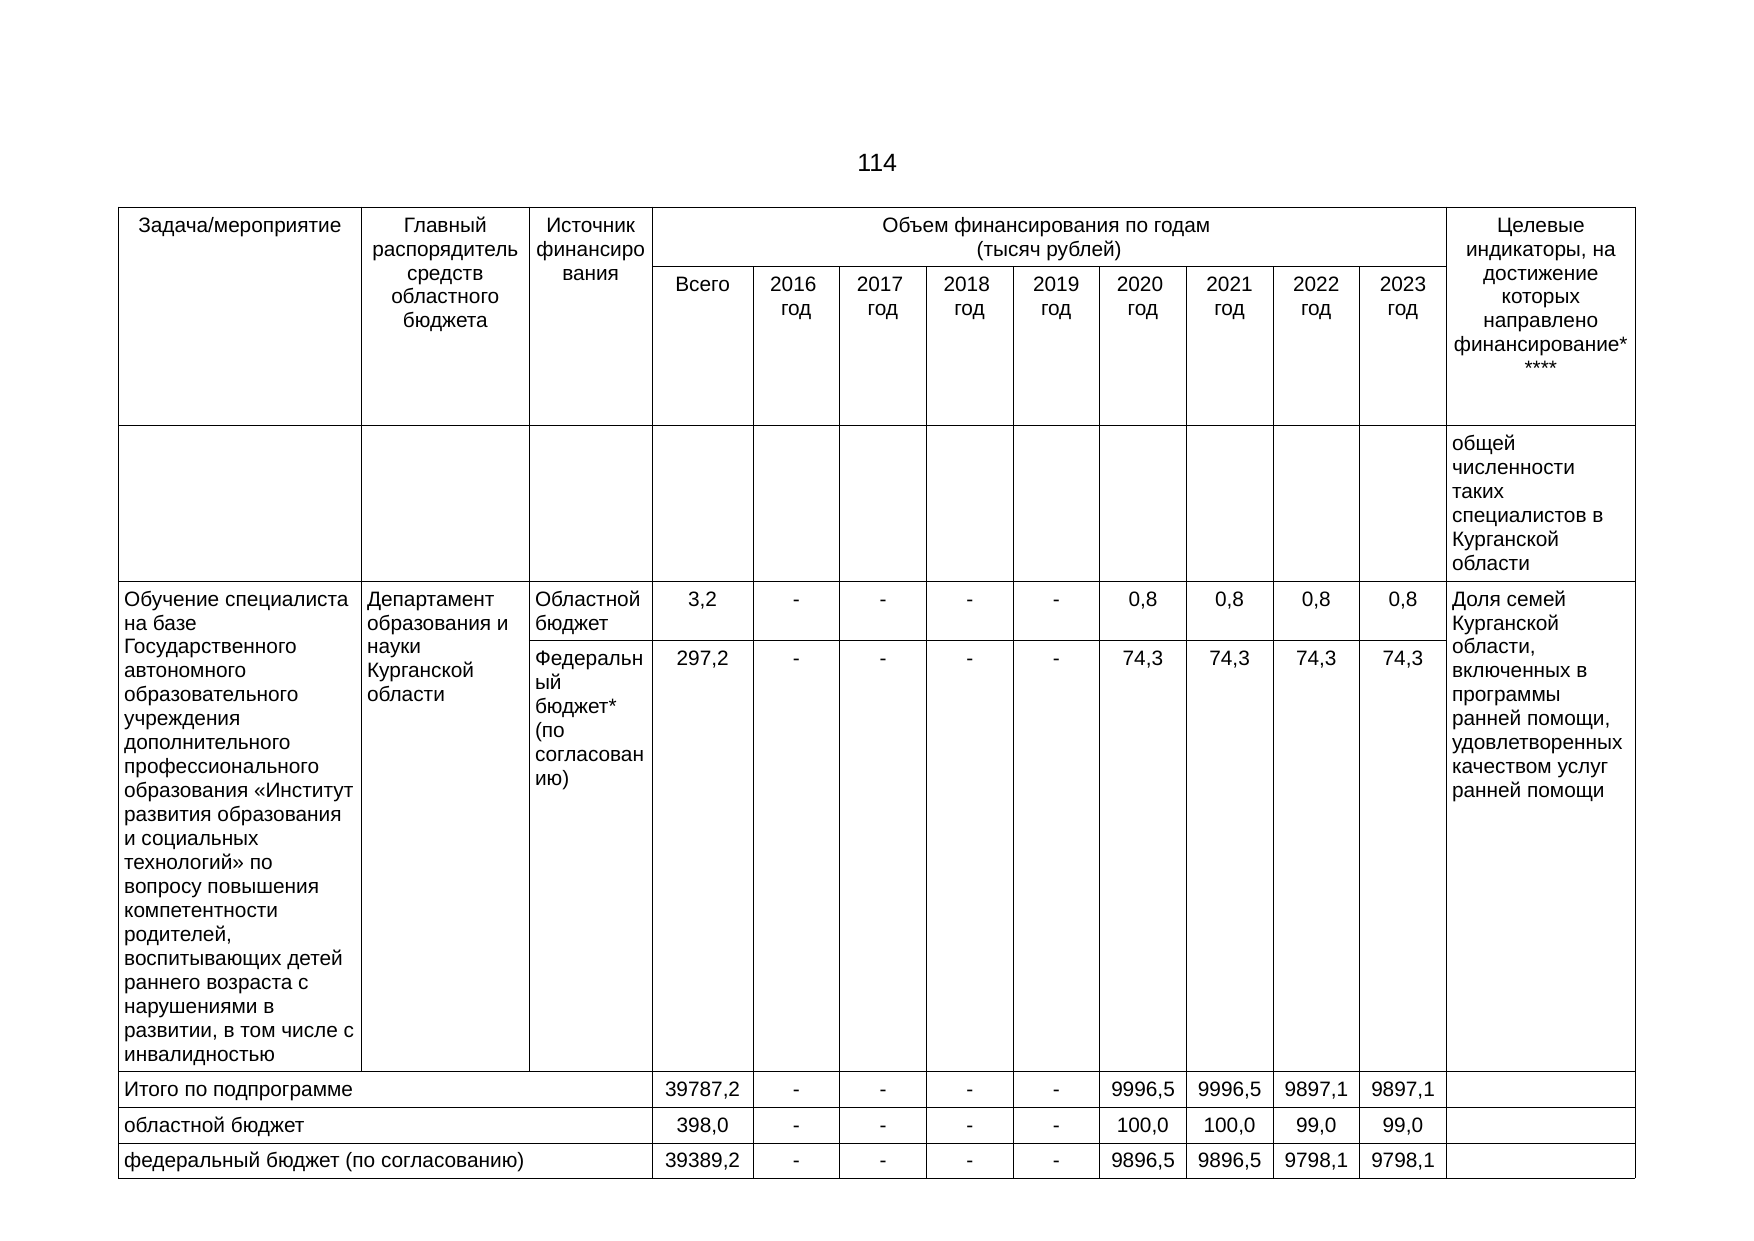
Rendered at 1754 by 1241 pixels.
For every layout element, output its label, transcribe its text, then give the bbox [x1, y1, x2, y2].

table_header Главный распорядитель средств областного бюджета [362, 208, 529, 425]
table_cell 9996,5 [1100, 1072, 1186, 1107]
table_cell 2020 год [1100, 267, 1186, 425]
table_cell - [927, 1144, 1013, 1178]
table_cell 74,3 [1187, 641, 1273, 1071]
table_cell Областной бюджет [530, 582, 652, 640]
table_cell - [1014, 1108, 1099, 1142]
table_cell - [1014, 1144, 1099, 1178]
table_cell 74,3 [1360, 641, 1446, 1071]
table_cell 39787,2 [653, 1072, 753, 1107]
table_cell - [1014, 1072, 1099, 1107]
table_cell - [927, 641, 1013, 1071]
table_cell - [840, 582, 926, 640]
table_cell 9897,1 [1360, 1072, 1446, 1107]
table_cell - [840, 1144, 926, 1178]
table_cell 9897,1 [1274, 1072, 1359, 1107]
table_cell [119, 426, 361, 581]
table_cell 100,0 [1100, 1108, 1186, 1142]
table_cell - [840, 1072, 926, 1107]
table_cell [1100, 426, 1186, 581]
table_cell Департамент образования и науки Курганской области [362, 582, 529, 1071]
table_cell 9798,1 [1274, 1144, 1359, 1178]
table_cell - [927, 1108, 1013, 1142]
table_cell 99,0 [1274, 1108, 1359, 1142]
table_cell [1447, 1144, 1635, 1178]
table_cell [653, 426, 753, 581]
table_cell 9896,5 [1187, 1144, 1273, 1178]
table_cell - [754, 426, 839, 581]
table_cell - [754, 1108, 839, 1142]
table_cell Федеральный бюджет* (по согласованию) [530, 641, 652, 1071]
table_cell 2016 год [754, 267, 839, 425]
table_cell 99,0 [1360, 1108, 1446, 1142]
table_header Источник финансирования [530, 208, 652, 425]
table_header Объем финансирования по годам (тысяч рублей) [653, 208, 1446, 266]
table_cell 3,2 [653, 582, 753, 640]
table_cell - [927, 582, 1013, 640]
table_cell общей численности таких специалистов в Курганской области [1447, 426, 1635, 581]
table_cell - [754, 582, 839, 640]
table_cell 9896,5 [1100, 1144, 1186, 1178]
table_cell 2017 год [840, 267, 926, 425]
table_cell 2018 год [927, 267, 1013, 425]
table_cell - [927, 1072, 1013, 1107]
table_cell Итого по подпрограмме [119, 1072, 652, 1107]
table_cell [530, 426, 652, 581]
table_cell областной бюджет [119, 1108, 652, 1142]
table_cell 39389,2 [653, 1144, 753, 1178]
table_cell - [840, 1108, 926, 1142]
table_cell 2021 год [1187, 267, 1273, 425]
table_cell - [1014, 582, 1099, 640]
table_cell - [1014, 426, 1099, 581]
table_cell - [840, 426, 926, 581]
table_cell 0,8 [1274, 582, 1359, 640]
table_cell 9996,5 [1187, 1072, 1273, 1107]
table_cell [1360, 426, 1446, 581]
table_cell 0,8 [1360, 582, 1446, 640]
table_cell 0,8 [1100, 582, 1186, 640]
table_cell Обучение специалиста на базе Государственного автономного образовательного учреждения дополнительного профессионального образования «Институт развития образования и социальных технологий» по вопросу повышения компетентности родителей, воспитывающих детей раннего возраста с нарушениями в развитии, в том числе с инвалидностью [119, 582, 361, 1071]
table_cell 2022 год [1274, 267, 1359, 425]
table_cell Всего [653, 267, 753, 425]
table_cell - [927, 426, 1013, 581]
table_cell 398,0 [653, 1108, 753, 1142]
table_cell - [754, 1072, 839, 1107]
table_cell [1187, 426, 1273, 581]
table_cell - [754, 641, 839, 1071]
table_cell 9798,1 [1360, 1144, 1446, 1178]
table_cell 0,8 [1187, 582, 1273, 640]
table_cell 74,3 [1274, 641, 1359, 1071]
table_cell 74,3 [1100, 641, 1186, 1071]
table_cell - [1014, 641, 1099, 1071]
table_cell [1447, 1072, 1635, 1107]
table_cell 100,0 [1187, 1108, 1273, 1142]
table_cell [362, 426, 529, 581]
table_cell [1447, 1108, 1635, 1142]
table_cell - [754, 1144, 839, 1178]
table_cell [1274, 426, 1359, 581]
table_header Задача/мероприятие [119, 208, 361, 425]
table_cell Доля семей Курганской области, включенных в программы ранней помощи, удовлетворенных качеством услуг ранней помощи [1447, 582, 1635, 1071]
table_header Целевые индикаторы, на достижение которых направлено финансирование***** [1447, 208, 1635, 425]
table_cell федеральный бюджет (по согласованию) [119, 1144, 652, 1178]
table_cell 297,2 [653, 641, 753, 1071]
table_cell 2023 год [1360, 267, 1446, 425]
table_cell - [840, 641, 926, 1071]
table_cell 2019 год [1014, 267, 1099, 425]
